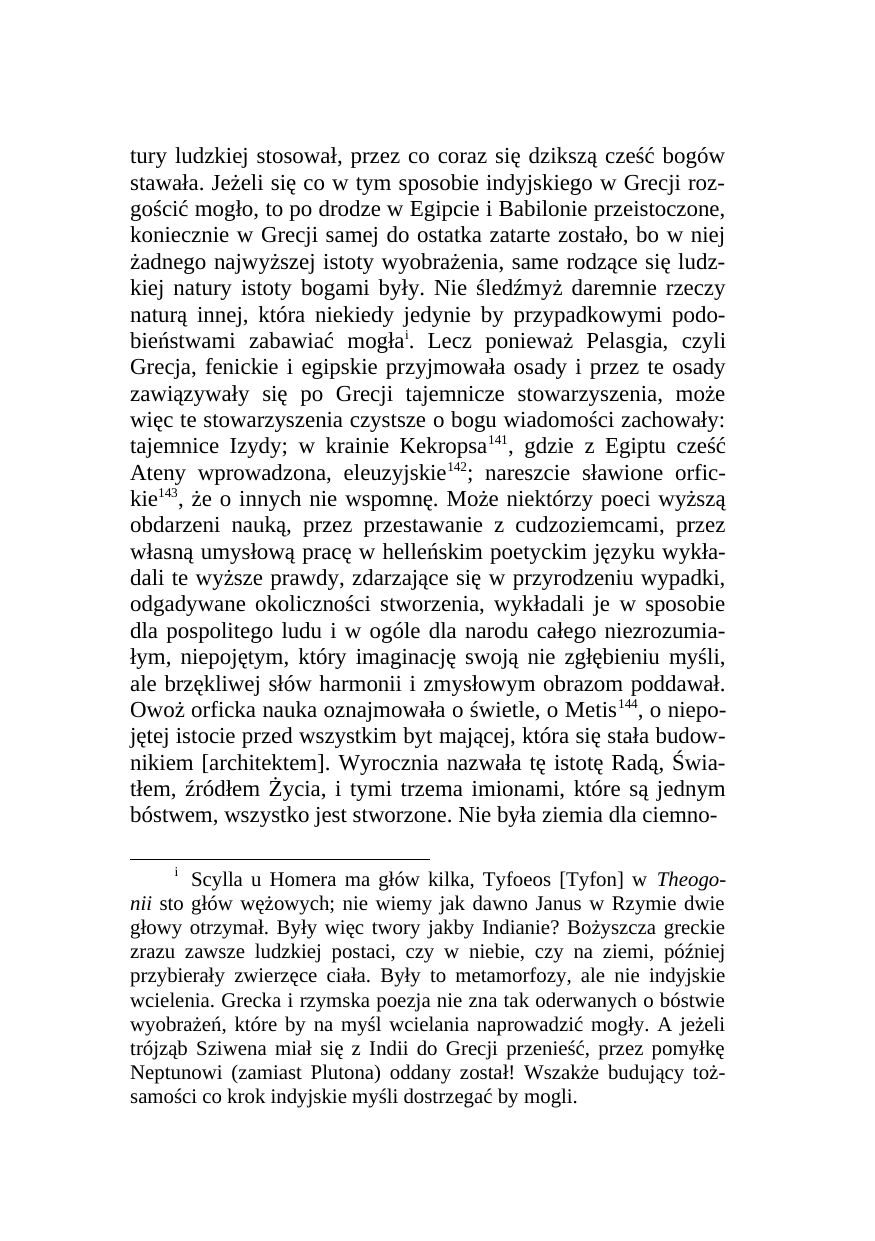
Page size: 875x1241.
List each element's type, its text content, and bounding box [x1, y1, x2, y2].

text i Scylla u Homera ma głów kilka, Tyfoeos [Tyfon] w Theogo- nii sto głów wężowych; nie wiemy jak dawno Janus w Rzymie dwie głowy otrzymał. Były więc twory jakby Indianie? Bożyszcza greckie zrazu zawsze ludzkiej postaci, czy w niebie, czy na ziemi, później przybierały zwierzęce ciała. Były to metamorfozy, ale nie indyjskie wcielenia. Grecka i rzymska poezja nie zna tak oderwanych o bóstwie wyobrażeń, które by na myśl wcielania naprowadzić mogły. A jeżeli trójząb Sziwena miał się z Indii do Grecji przenieść, przez pomyłkę Neptunowi (zamiast Plutona) oddany został! Wszakże budujący toż- samości co krok indyjskie myśli dostrzegać by mogli. [130, 858, 726, 1108]
text tury ludzkiej stosował, przez co coraz się dzikszą cześć bogów stawała. Jeżeli się co w tym sposobie indyjskiego w Grecji roz- gościć mogło, to po drodze w Egipcie i Babilonie przeistoczone, koniecznie w Grecji samej do ostatka zatarte zostało, bo w niej żadnego najwyższej istoty wyobrażenia, same rodzące się ludz- kiej natury istoty bogami były. Nie śledźmyż daremnie rzeczy naturą innej, która niekiedy jedynie by przypadkowymi podo- bieństwami zabawiać mogłai. Lecz ponieważ Pelasgia, czyli Grecja, fenickie i egipskie przyjmowała osady i przez te osady zawiązywały się po Grecji tajemnicze stowarzyszenia, może więc te stowarzyszenia czystsze o bogu wiadomości zachowały: tajemnice Izydy; w krainie Kekropsa141, gdzie z Egiptu cześć Ateny wprowadzona, eleuzyjskie142; nareszcie sławione orfic- kie143, że o innych nie wspomnę. Może niektórzy poeci wyższą obdarzeni nauką, przez przestawanie z cudzoziemcami, przez własną umysłową pracę w helleńskim poetyckim języku wykła- dali te wyższe prawdy, zdarzające się w przyrodzeniu wypadki, odgadywane okoliczności stworzenia, wykładali je w sposobie dla pospolitego ludu i w ogóle dla narodu całego niezrozumia- łym, niepojętym, który imaginację swoją nie zgłębieniu myśli, ale brzękliwej słów harmonii i zmysłowym obrazom poddawał. Owoż orficka nauka oznajmowała o świetle, o Metis144, o niepo- jętej istocie przed wszystkim byt mającej, która się stała budow- nikiem [architektem]. Wyrocznia nazwała tę istotę Radą, Świa- tłem, źródłem Życia, i tymi trzema imionami, które są jednym bóstwem, wszystko jest stworzone. Nie była ziemia dla ciemno- [130, 142, 726, 828]
